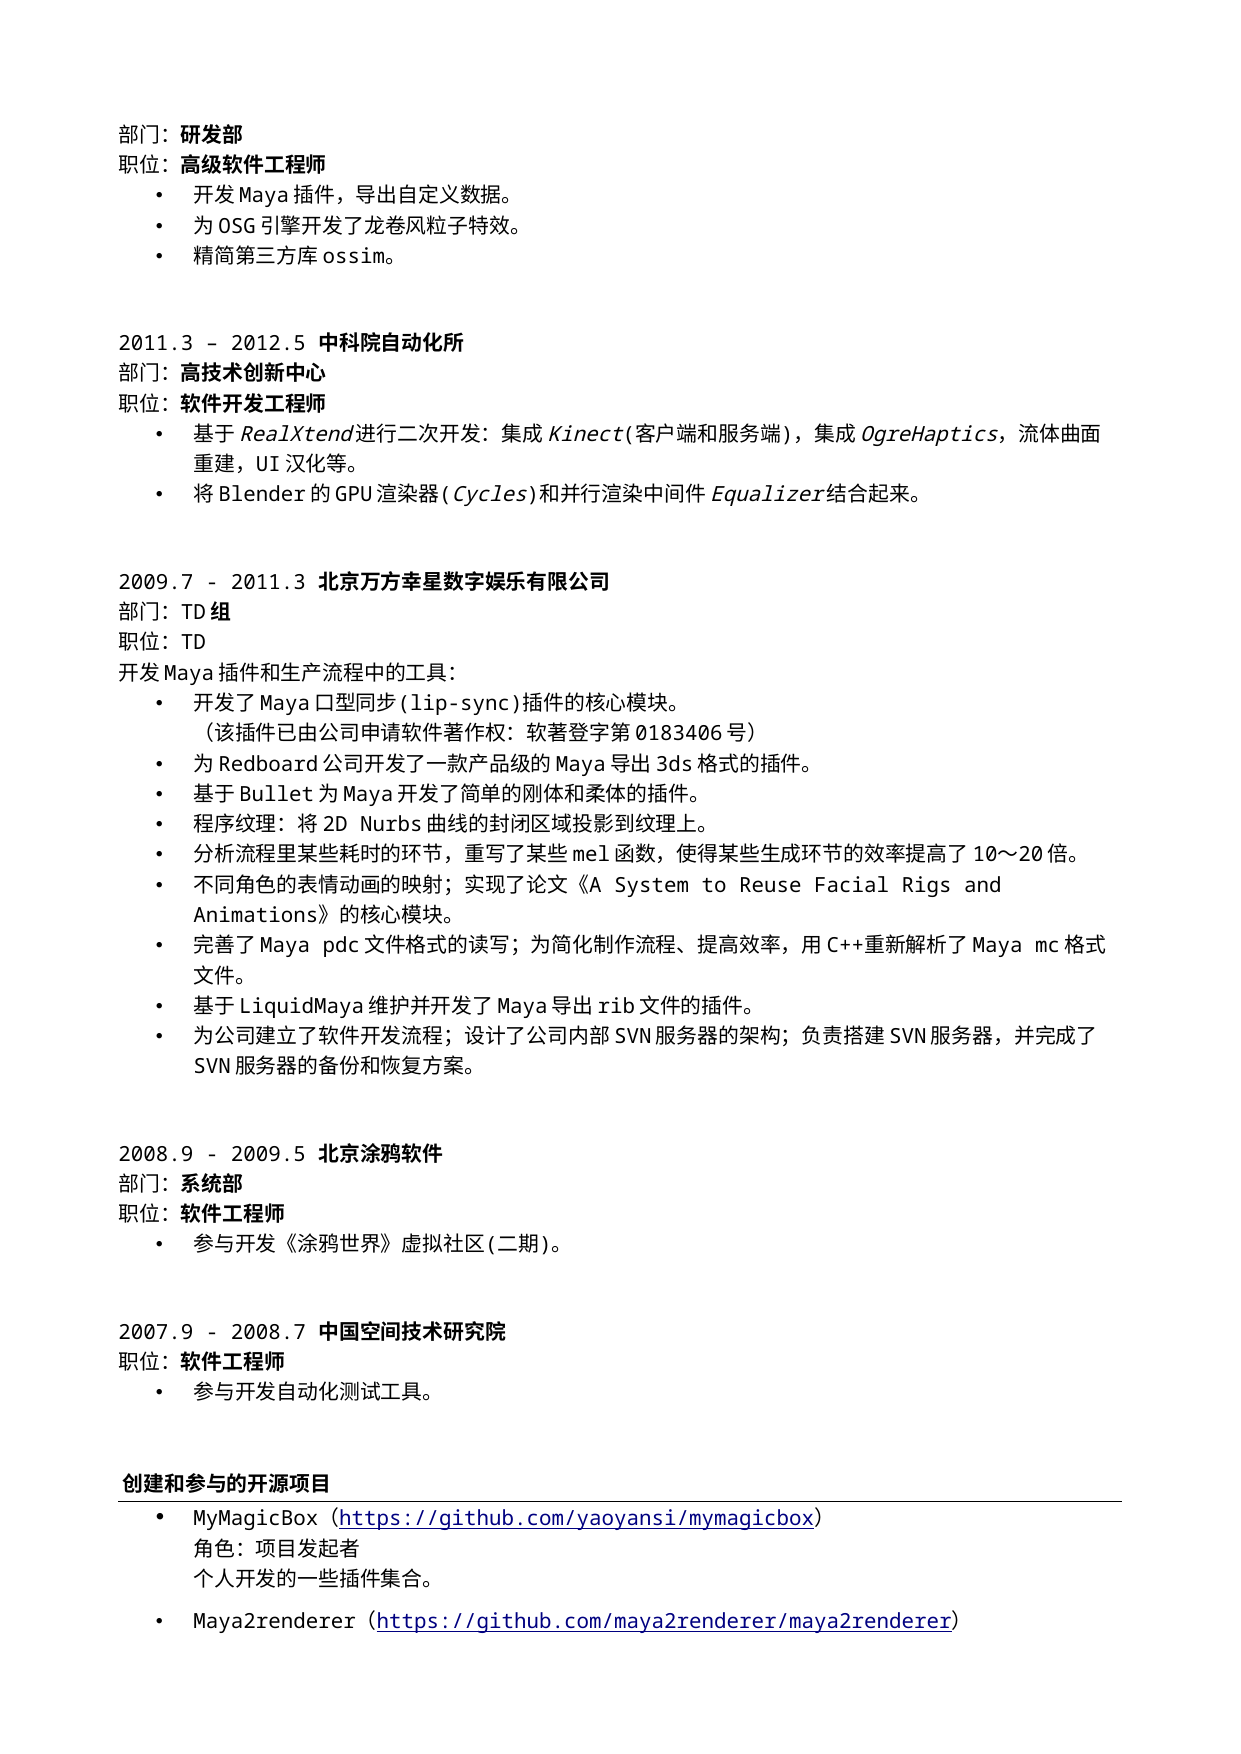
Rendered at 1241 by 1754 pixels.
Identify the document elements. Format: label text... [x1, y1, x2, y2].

text 职位：软件工程师 [118, 1197, 1122, 1228]
list 开发Maya插件，导出自定义数据。 [156, 178, 1122, 209]
list 基于Bullet为Maya开发了简单的刚体和柔体的插件。 [156, 777, 1122, 807]
list 精简第三方库ossim。 [156, 239, 1122, 269]
list 为公司建立了软件开发流程；设计了公司内部SVN服务器的架构；负责搭建SVN服务器，并完成了SVN服务器的备份和恢复方案。 [156, 1019, 1122, 1080]
list 基于LiquidMaya维护并开发了Maya导出rib文件的插件。 [156, 989, 1122, 1019]
list Maya2renderer（https://github.com/maya2renderer/maya2renderer） [156, 1605, 1122, 1635]
text 职位：软件工程师 [118, 1345, 1122, 1375]
list 分析流程里某些耗时的环节，重写了某些mel函数，使得某些生成环节的效率提高了10～20倍。 [156, 838, 1122, 868]
list 将Blender的GPU渲染器(Cycles)和并行渲染中间件Equalizer结合起来。 [156, 478, 1122, 508]
text 2009.7 - 2011.3 北京万方幸星数字娱乐有限公司 [118, 565, 1122, 595]
list 为OSG引擎开发了龙卷风粒子特效。 [156, 209, 1122, 239]
list 开发了Maya口型同步(lip-sync)插件的核心模块。 [156, 686, 1122, 716]
text 部门：TD组 [118, 595, 1122, 626]
text 2008.9 - 2009.5 北京涂鸦软件 [118, 1137, 1122, 1167]
list 完善了Maya pdc文件格式的读写；为简化制作流程、提高效率，用C++重新解析了Maya mc格式文件。 [156, 929, 1122, 989]
text 2007.9 - 2008.7 中国空间技术研究院 [118, 1315, 1122, 1345]
text 部门：系统部 [118, 1167, 1122, 1197]
text 部门：高技术创新中心 [118, 357, 1122, 387]
text 2011.3 – 2012.5 中科院自动化所 [118, 326, 1122, 357]
list 为Redboard公司开发了一款产品级的Maya导出3ds格式的插件。 [156, 747, 1122, 777]
list 参与开发自动化测试工具。 [156, 1375, 1122, 1406]
text 创建和参与的开源项目 [118, 1462, 1122, 1501]
text 部门：研发部 [118, 118, 1122, 148]
text 开发Maya插件和生产流程中的工具： [118, 656, 1122, 686]
list 程序纹理：将2D Nurbs曲线的封闭区域投影到纹理上。 [156, 807, 1122, 838]
list 参与开发《涂鸦世界》虚拟社区(二期)。 [156, 1228, 1122, 1258]
text 职位：软件开发工程师 [118, 387, 1122, 417]
list （该插件已由公司申请软件著作权：软著登字第0183406号） [156, 716, 1122, 747]
text 职位：高级软件工程师 [118, 148, 1122, 178]
text 职位：TD [118, 626, 1122, 656]
list 基于RealXtend进行二次开发：集成Kinect(客户端和服务端)，集成OgreHaptics，流体曲面重建，UI汉化等。 [156, 417, 1122, 478]
list MyMagicBox（https://github.com/yaoyansi/mymagicbox） 角色：项目发起者 个人开发的一些插件集合。 [156, 1502, 1122, 1592]
list 不同角色的表情动画的映射；实现了论文《A System to Reuse Facial Rigs and Animations》的核心模块。 [156, 868, 1122, 929]
